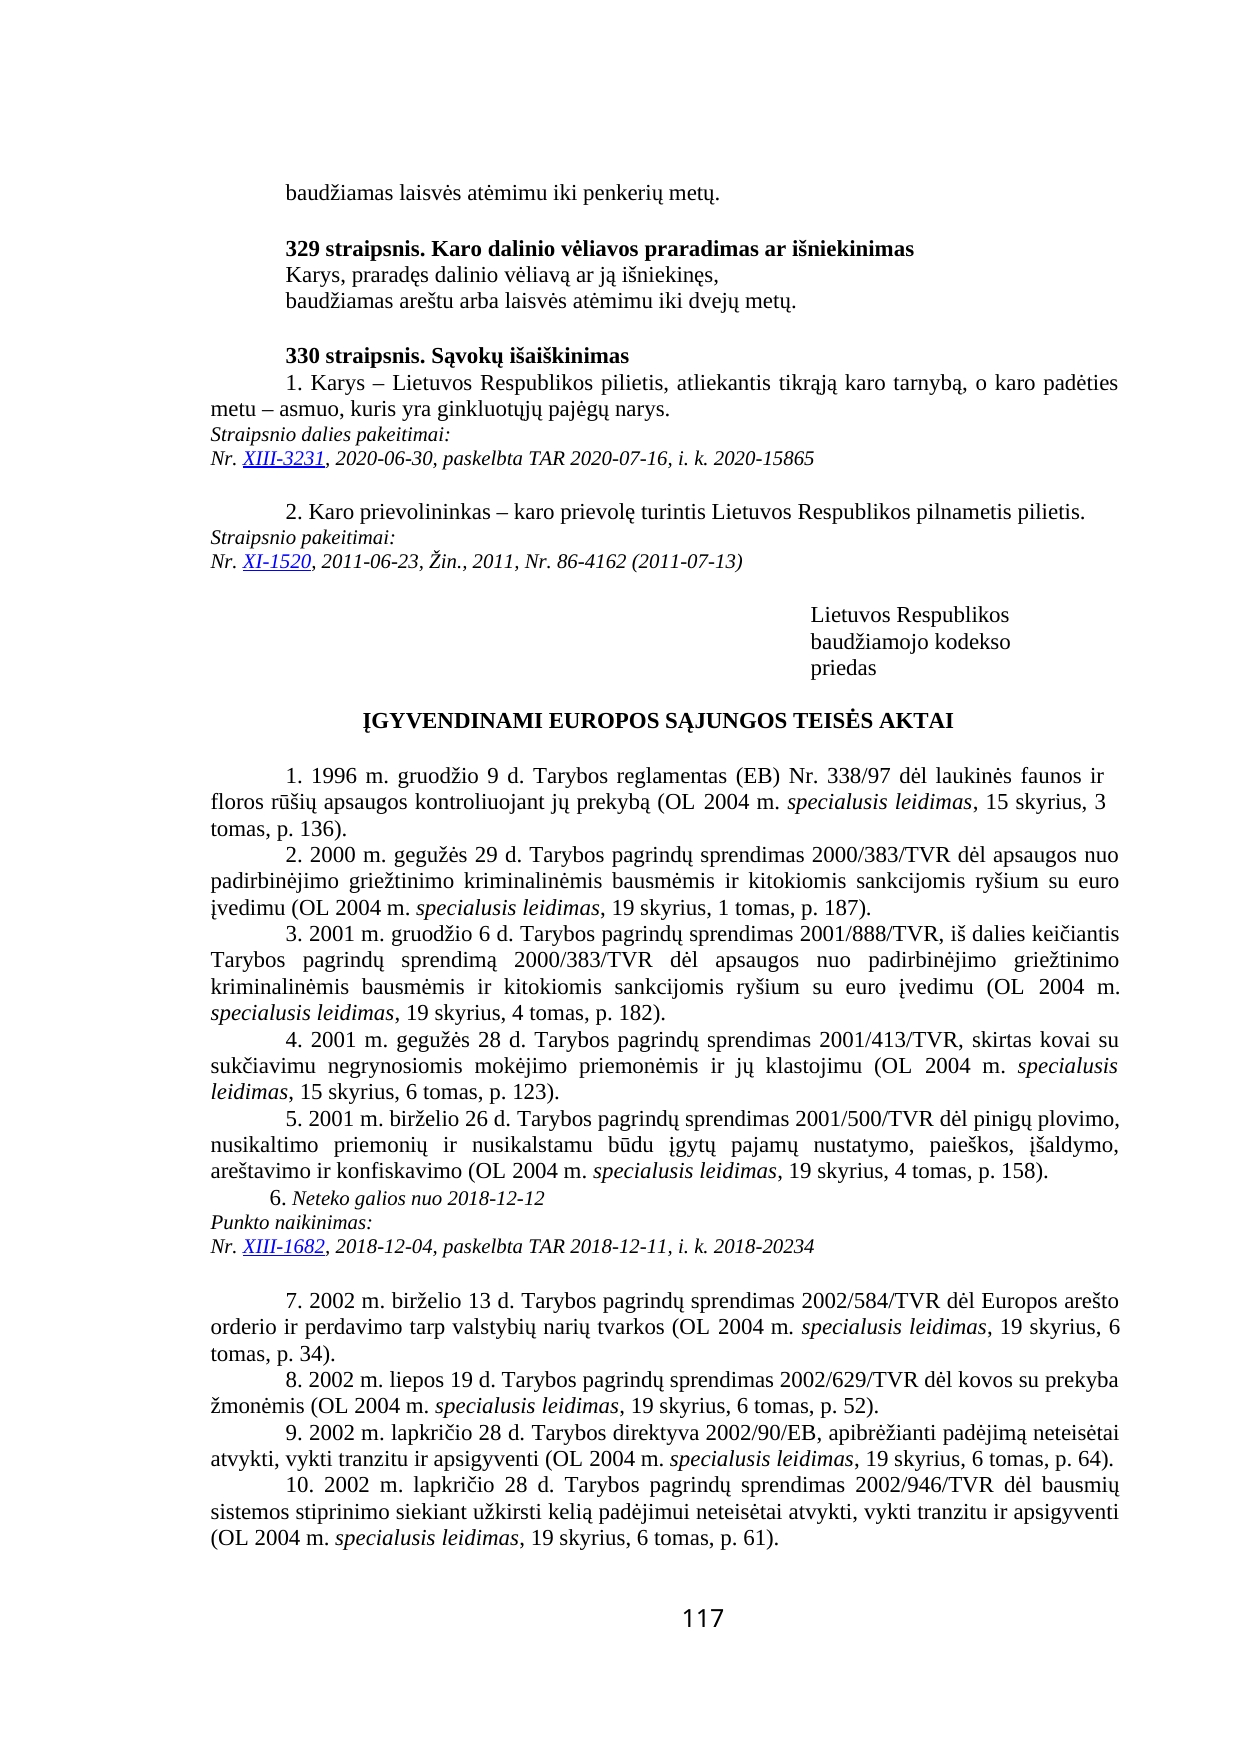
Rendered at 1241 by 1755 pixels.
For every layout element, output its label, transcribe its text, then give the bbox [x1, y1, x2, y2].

text Lietuvos Respublikos [210, 602, 1120, 628]
text Straipsnio pakeitimai: [210, 525, 1120, 549]
text 329 straipsnis. Karo dalinio vėliavos praradimas ar išniekinimas [210, 234, 1120, 261]
text baudžiamas areštu arba laisvės atėmimu iki dvejų metų. [210, 287, 1120, 314]
text 8. 2002 m. liepos 19 d. Tarybos pagrindų sprendimas 2002/629/TVR dėl kovos su prekyba žmonėmis (OL 2004 m. specialusis leidimas, 19 skyrius, 6 tomas, p. 52). [210, 1366, 1120, 1419]
text 5. 2001 m. birželio 26 d. Tarybos pagrindų sprendimas 2001/500/TVR dėl pinigų plovimo, nusikaltimo priemonių ir nusikalstamu būdu įgytų pajamų nustatymo, paieškos, įšaldymo, areštavimo ir konfiskavimo (OL 2004 m. specialusis leidimas, 19 skyrius, 4 tomas, p. 158). [210, 1105, 1120, 1184]
text baudžiamas laisvės atėmimu iki penkerių metų. [210, 179, 1120, 206]
text Nr. XIII-1682, 2018-12-04, paskelbta TAR 2018-12-11, i. k. 2018-20234 [210, 1234, 1120, 1258]
text 10. 2002 m. lapkričio 28 d. Tarybos pagrindų sprendimas 2002/946/TVR dėl bausmių sistemos stiprinimo siekiant užkirsti kelią padėjimui neteisėtai atvykti, vykti tranzitu ir apsigyventi (OL 2004 m. specialusis leidimas, 19 skyrius, 6 tomas, p. 61). [210, 1471, 1120, 1551]
text priedas [210, 654, 1120, 681]
text 3. 2001 m. gruodžio 6 d. Tarybos pagrindų sprendimas 2001/888/TVR, iš dalies keičiantis Tarybos pagrindų sprendimą 2000/383/TVR dėl apsaugos nuo padirbinėjimo griežtinimo kriminalinėmis bausmėmis ir kitokiomis sankcijomis ryšium su euro įvedimu (OL 2004 m. specialusis leidimas, 19 skyrius, 4 tomas, p. 182). [210, 920, 1120, 1026]
text baudžiamojo kodekso [210, 628, 1120, 654]
text ĮGYVENDINAMI EUROPOS SĄJUNGOS TEISĖS AKTAI [210, 707, 1106, 733]
text 6. Neteko galios nuo 2018-12-12 [210, 1184, 1120, 1210]
text 9. 2002 m. lapkričio 28 d. Tarybos direktyva 2002/90/EB, apibrėžianti padėjimą neteisėtai atvykti, vykti tranzitu ir apsigyventi (OL 2004 m. specialusis leidimas, 19 skyrius, 6 tomas, p. 64). [210, 1419, 1120, 1471]
text 2. 2000 m. gegužės 29 d. Tarybos pagrindų sprendimas 2000/383/TVR dėl apsaugos nuo padirbinėjimo griežtinimo kriminalinėmis bausmėmis ir kitokiomis sankcijomis ryšium su euro įvedimu (OL 2004 m. specialusis leidimas, 19 skyrius, 1 tomas, p. 187). [210, 841, 1120, 920]
text 4. 2001 m. gegužės 28 d. Tarybos pagrindų sprendimas 2001/413/TVR, skirtas kovai su sukčiavimu negrynosiomis mokėjimo priemonėmis ir jų klastojimu (OL 2004 m. specialusis leidimas, 15 skyrius, 6 tomas, p. 123). [210, 1026, 1120, 1105]
text 2. Karo prievolininkas – karo prievolę turintis Lietuvos Respublikos pilnametis pilietis. [210, 498, 1120, 525]
text 7. 2002 m. birželio 13 d. Tarybos pagrindų sprendimas 2002/584/TVR dėl Europos arešto orderio ir perdavimo tarp valstybių narių tvarkos (OL 2004 m. specialusis leidimas, 19 skyrius, 6 tomas, p. 34). [210, 1287, 1120, 1366]
text 1. Karys – Lietuvos Respublikos pilietis, atliekantis tikrąją karo tarnybą, o karo padėties metu – asmuo, kuris yra ginkluotųjų pajėgų narys. [210, 369, 1120, 421]
text 1. 1996 m. gruodžio 9 d. Tarybos reglamentas (EB) Nr. 338/97 dėl laukinės faunos ir floros rūšių apsaugos kontroliuojant jų prekybą (OL 2004 m. specialusis leidimas, 15 skyrius, 3 tomas, p. 136). [210, 762, 1106, 841]
text 330 straipsnis. Sąvokų išaiškinimas [210, 342, 1120, 369]
text Nr. XI-1520, 2011-06-23, Žin., 2011, Nr. 86-4162 (2011-07-13) [210, 549, 1120, 573]
text Punkto naikinimas: [210, 1210, 1120, 1234]
text Nr. XIII-3231, 2020-06-30, paskelbta TAR 2020-07-16, i. k. 2020-15865 [210, 446, 1120, 469]
text Straipsnio dalies pakeitimai: [210, 421, 1120, 446]
text Karys, praradęs dalinio vėliavą ar ją išniekinęs, [210, 261, 1120, 287]
